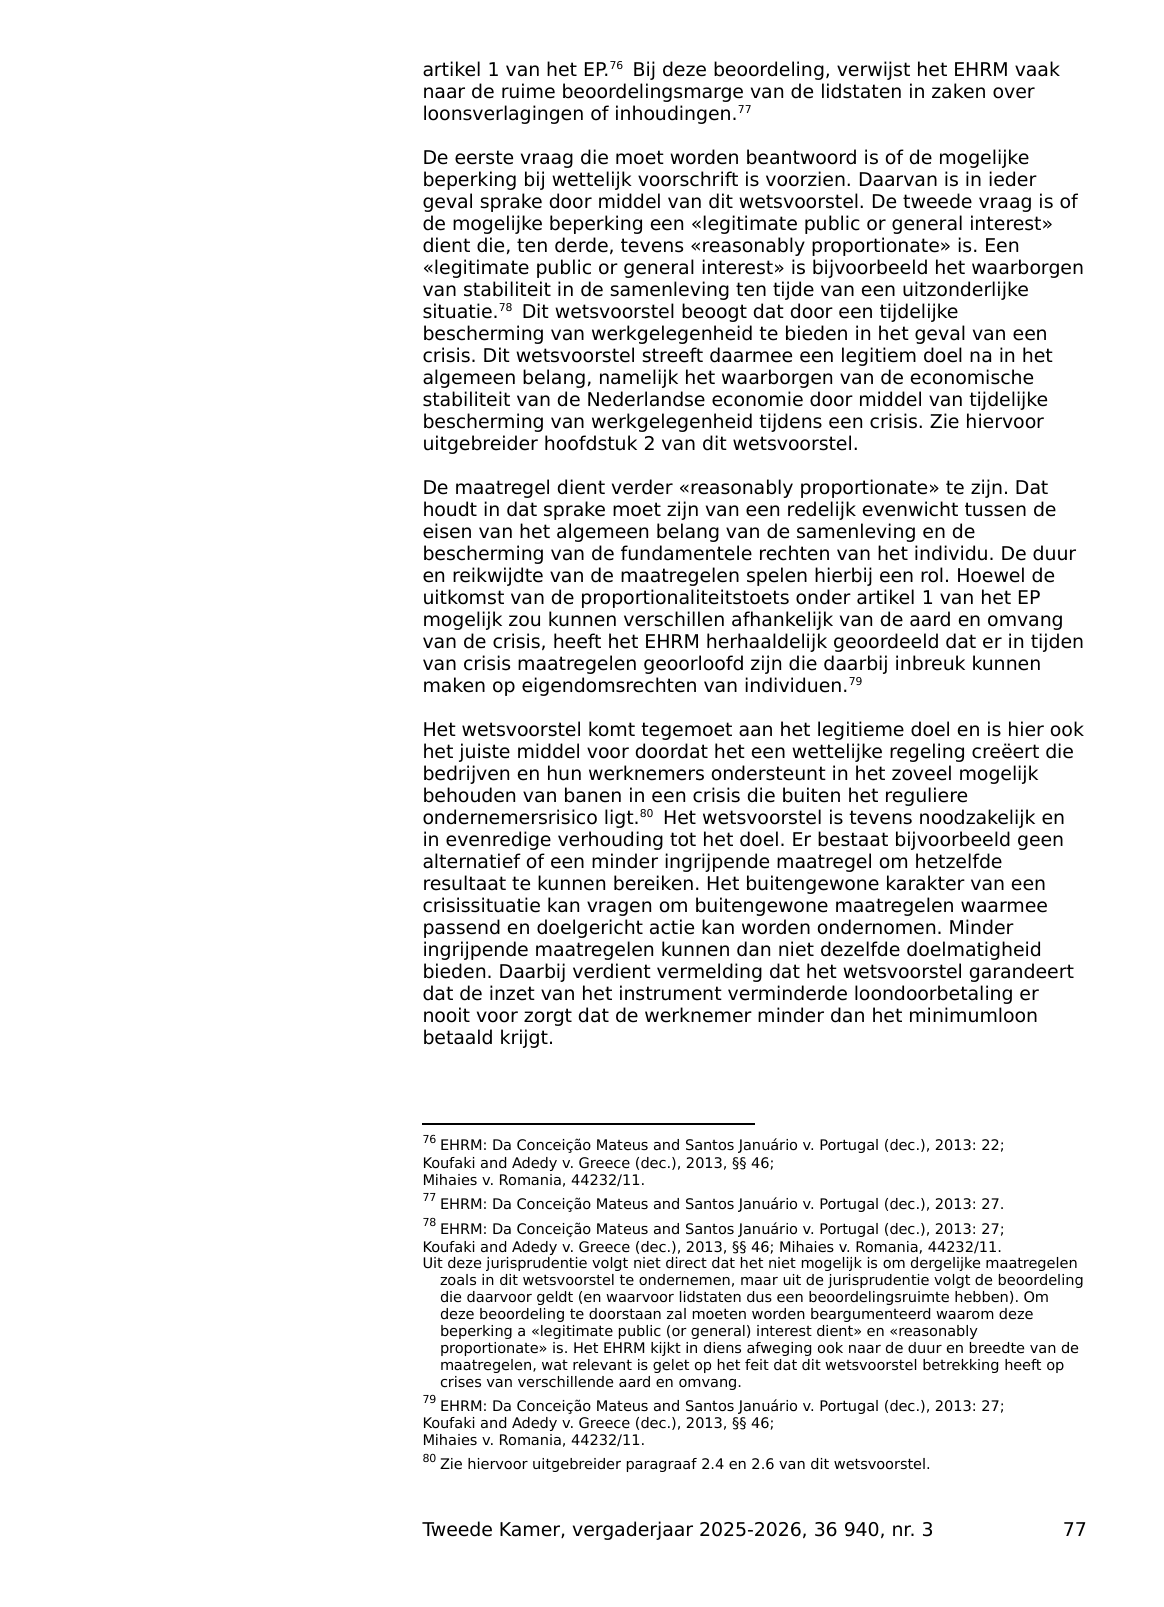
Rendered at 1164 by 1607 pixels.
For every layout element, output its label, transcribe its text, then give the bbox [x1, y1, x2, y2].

text EHRM: Da Conceição Mateus and Santos Januário v. Portugal (dec.), 2013: 27; [422, 1217, 1087, 1239]
text Koufaki and Adedy v. Greece (dec.), 2013, §§ 46; Mihaies v. Romania, 44232/11. [422, 1239, 1087, 1256]
text De eerste vraag die moet worden beantwoord is of de mogelijke beperking bij wettelijk voorschrift is voorzien. Daarvan is in ieder geval sprake door middel van dit wetsvoorstel. De tweede vraag is of de mogelijke beperking een «legitimate public or general interest» dient die, ten derde, tevens «reasonably proportionate» is. Een «legitimate public or general interest» is bijvoorbeeld het waarborgen van stabiliteit in de samenleving ten tijde van een uitzonderlijke situatie. Dit wetsvoorstel beoogt dat door een tijdelijke bescherming van werkgelegenheid te bieden in het geval van een crisis. Dit wetsvoorstel streeft daarmee een legitiem doel na in het algemeen belang, namelijk het waarborgen van de economische stabiliteit van de Nederlandse economie door middel van tijdelijke bescherming van werkgelegenheid tijdens een crisis. Zie hiervoor uitgebreider hoofdstuk 2 van dit wetsvoorstel. [422, 147, 1087, 455]
text Uit deze jurisprudentie volgt niet direct dat het niet mogelijk is om dergelijke maatregelen zoals in dit wetsvoorstel te ondernemen, maar uit de jurisprudentie volgt de beoordeling die daarvoor geldt (en waarvoor lidstaten dus een beoordelingsruimte hebben). Om deze beoordeling te doorstaan zal moeten worden beargumenteerd waarom deze beperking a «legitimate public (or general) interest dient» en «reasonably proportionate» is. Het EHRM kijkt in diens afweging ook naar de duur en breedte van de maatregelen, wat relevant is gelet op het feit dat dit wetsvoorstel betrekking heeft op crises van verschillende aard en omvang. [422, 1256, 1087, 1391]
text EHRM: Da Conceição Mateus and Santos Januário v. Portugal (dec.), 2013: 27. [422, 1192, 1087, 1214]
text Mihaies v. Romania, 44232/11. [422, 1172, 1087, 1189]
text Koufaki and Adedy v. Greece (dec.), 2013, §§ 46; [422, 1416, 1087, 1432]
text De maatregel dient verder «reasonably proportionate» te zijn. Dat houdt in dat sprake moet zijn van een redelijk evenwicht tussen de eisen van het algemeen belang van de samenleving en de bescherming van de fundamentele rechten van het individu. De duur en reikwijdte van de maatregelen spelen hierbij een rol. Hoewel de uitkomst van de proportionaliteitstoets onder artikel 1 van het EP mogelijk zou kunnen verschillen afhankelijk van de aard en omvang van de crisis, heeft het EHRM herhaaldelijk geoordeeld dat er in tijden van crisis maatregelen geoorloofd zijn die daarbij inbreuk kunnen maken op eigendomsrechten van individuen. [422, 477, 1087, 697]
text Mihaies v. Romania, 44232/11. [422, 1432, 1087, 1449]
text artikel 1 van het EP. Bij deze beoordeling, verwijst het EHRM vaak naar de ruime beoordelingsmarge van de lidstaten in zaken over loonsverlagingen of inhoudingen. [422, 59, 1087, 125]
text Het wetsvoorstel komt tegemoet aan het legitieme doel en is hier ook het juiste middel voor doordat het een wettelijke regeling creëert die bedrijven en hun werknemers ondersteunt in het zoveel mogelijk behouden van banen in een crisis die buiten het reguliere ondernemersrisico ligt. Het wetsvoorstel is tevens noodzakelijk en in evenredige verhouding tot het doel. Er bestaat bijvoorbeeld geen alternatief of een minder ingrijpende maatregel om hetzelfde resultaat te kunnen bereiken. Het buitengewone karakter van een crisissituatie kan vragen om buitengewone maatregelen waarmee passend en doelgericht actie kan worden ondernomen. Minder ingrijpende maatregelen kunnen dan niet dezelfde doelmatigheid bieden. Daarbij verdient vermelding dat het wetsvoorstel garandeert dat de inzet van het instrument verminderde loondoorbetaling er nooit voor zorgt dat de werknemer minder dan het minimumloon betaald krijgt. [422, 719, 1087, 1049]
text Zie hiervoor uitgebreider paragraaf 2.4 en 2.6 van dit wetsvoorstel. [422, 1452, 1087, 1474]
text EHRM: Da Conceição Mateus and Santos Januário v. Portugal (dec.), 2013: 22; [422, 1133, 1087, 1155]
text EHRM: Da Conceição Mateus and Santos Januário v. Portugal (dec.), 2013: 27; [422, 1393, 1087, 1416]
text Koufaki and Adedy v. Greece (dec.), 2013, §§ 46; [422, 1155, 1087, 1172]
